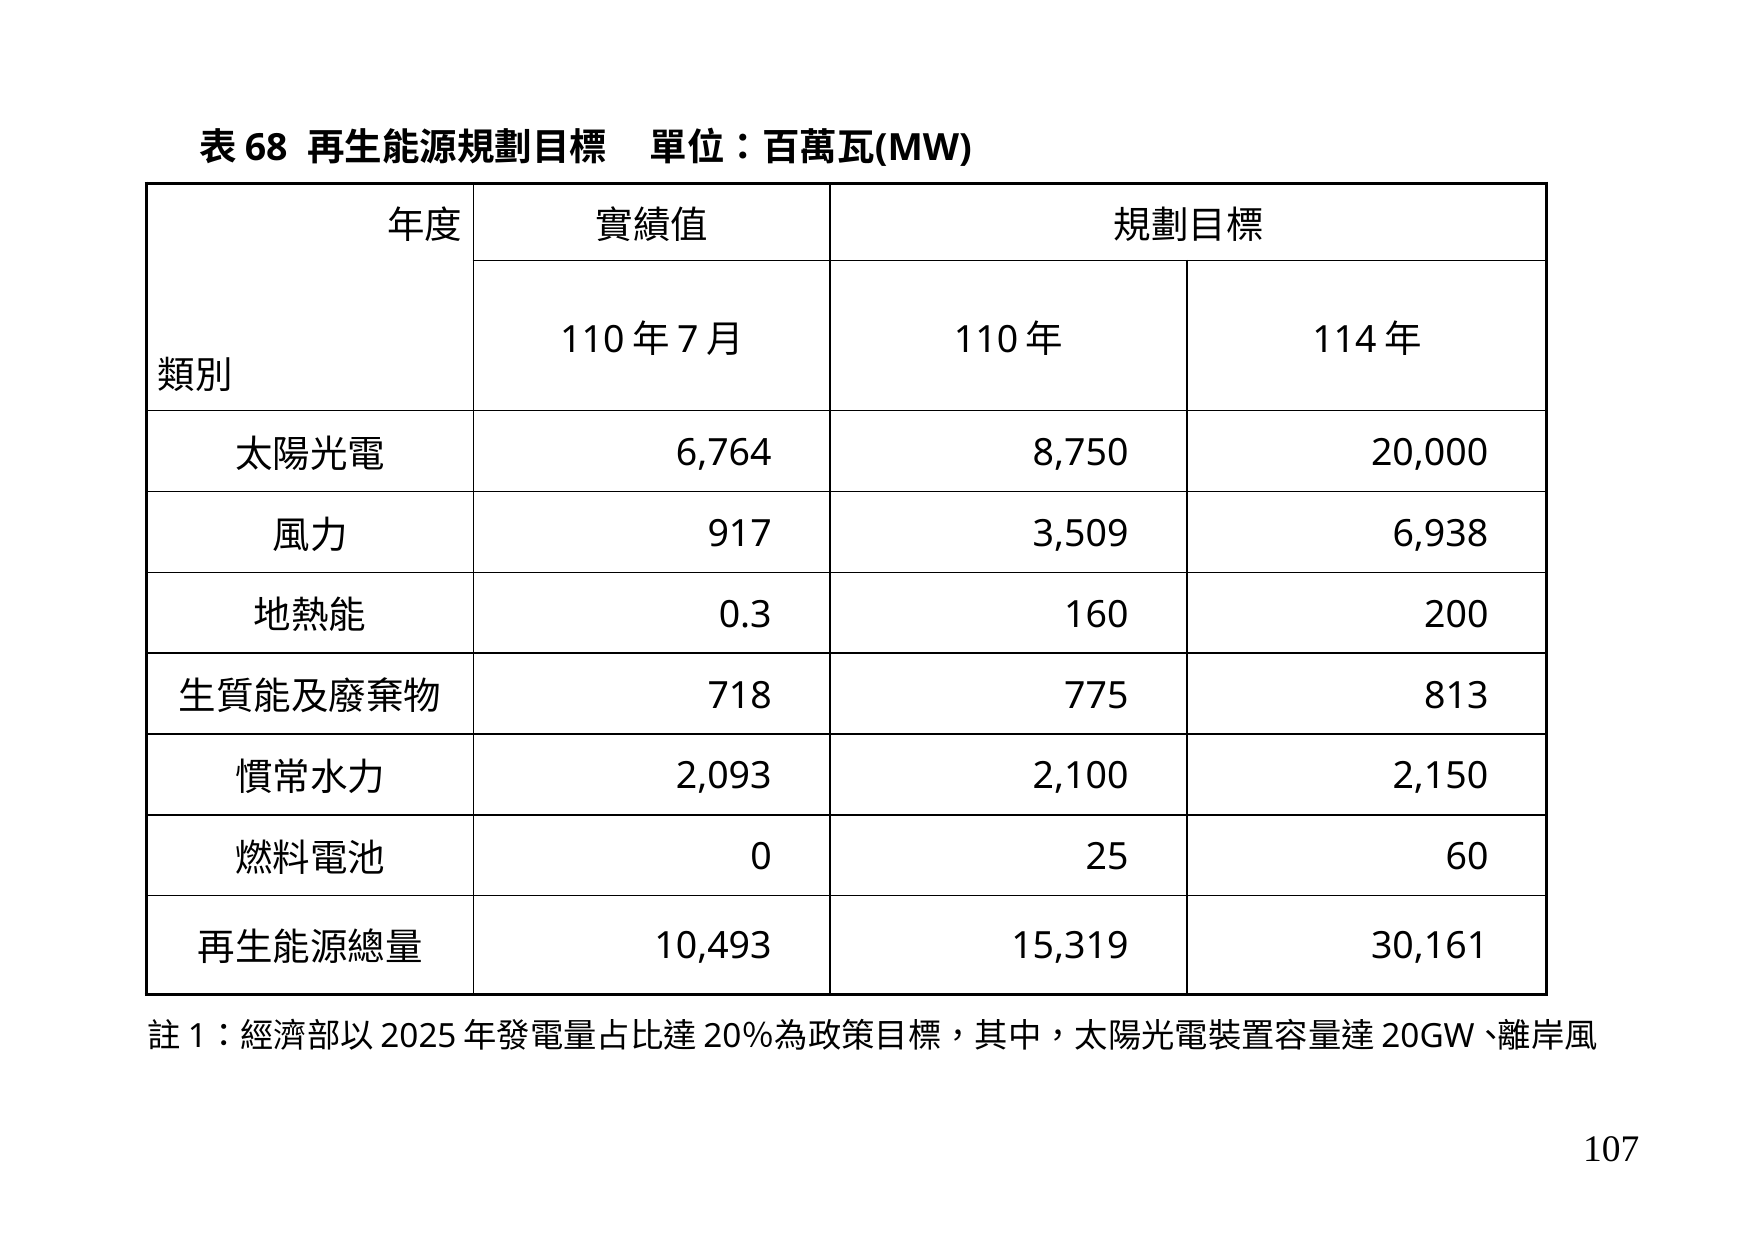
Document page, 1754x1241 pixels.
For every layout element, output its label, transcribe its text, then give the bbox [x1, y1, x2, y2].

table_cell 60 [1188, 816, 1545, 895]
table_cell 30,161 [1188, 896, 1545, 992]
table_cell 0 [474, 816, 829, 895]
table_cell 生質能及廢棄物 [148, 654, 473, 733]
table_cell 2,100 [831, 735, 1186, 814]
subtitle 表68 再生能源規劃目標 單位：百萬瓦(MW) [59, 107, 1639, 182]
table_cell 再生能源總量 [148, 896, 473, 992]
table_cell 2,093 [474, 735, 829, 814]
table_cell 地熱能 [148, 573, 473, 652]
table_cell 慣常水力 [148, 735, 473, 814]
table_cell 25 [831, 816, 1186, 895]
table_cell 20,000 [1188, 411, 1545, 491]
table_cell 0.3 [474, 573, 829, 652]
table_cell 917 [474, 492, 829, 571]
table_cell 110年7月 [474, 261, 829, 410]
table_cell 718 [474, 654, 829, 733]
table_cell 813 [1188, 654, 1545, 733]
table_cell 8,750 [831, 411, 1186, 491]
text 註1：經濟部以2025年發電量占比達20％為政策目標，其中，太陽光電裝置容量達20GW、離岸風 [148, 996, 1598, 1071]
table_cell 10,493 [474, 896, 829, 992]
table_cell 200 [1188, 573, 1545, 652]
table_cell 3,509 [831, 492, 1186, 571]
table_cell 2,150 [1188, 735, 1545, 814]
table_cell 110年 [831, 261, 1186, 410]
table_header 年度 類別 [148, 185, 473, 410]
table_cell 15,319 [831, 896, 1186, 992]
table_cell 太陽光電 [148, 411, 473, 491]
table_header 規劃目標 [831, 185, 1545, 260]
table_cell 114年 [1188, 261, 1545, 410]
table_cell 風力 [148, 492, 473, 571]
table_cell 6,764 [474, 411, 829, 491]
table_cell 燃料電池 [148, 816, 473, 895]
table_cell 160 [831, 573, 1186, 652]
table_cell 775 [831, 654, 1186, 733]
table_header 實績值 [474, 185, 829, 260]
table_cell 6,938 [1188, 492, 1545, 571]
